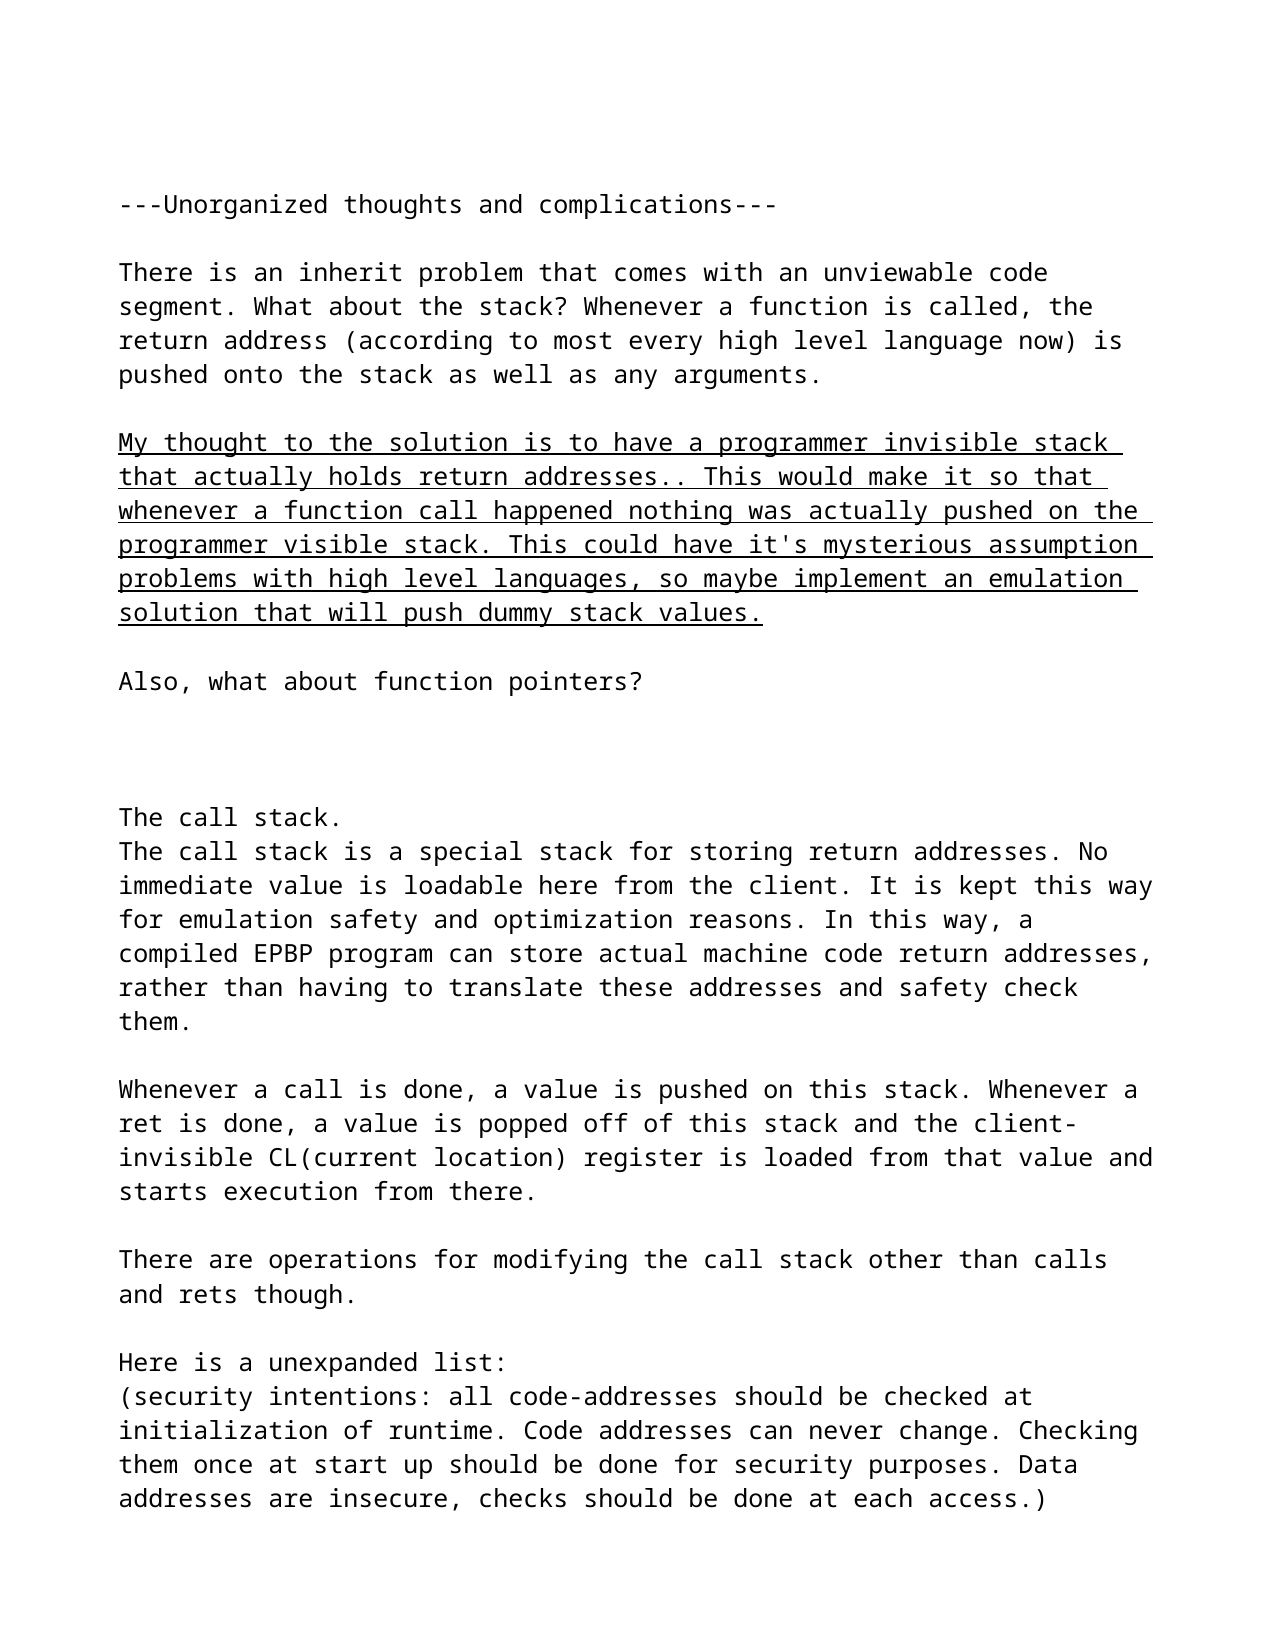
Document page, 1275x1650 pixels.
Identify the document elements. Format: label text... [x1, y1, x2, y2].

text Also, what about function pointers? [118, 663, 1157, 697]
text (security intentions: all code-addresses should be checked at initialization of runtime. Code addresses can never change. Checking them once at start up should be done for security purposes. Data addresses are insecure, checks should be done at each access.) [118, 1378, 1157, 1515]
text ---Unorganized thoughts and complications--- [118, 186, 1157, 220]
text Here is a unexpanded list: [118, 1344, 1157, 1378]
text The call stack is a special stack for storing return addresses. No immediate value is loadable here from the client. It is kept this way for emulation safety and optimization reasons. In this way, a compiled EPBP program can store actual machine code return addresses, rather than having to translate these addresses and safety check them. [118, 833, 1157, 1038]
text There is an inherit problem that comes with an unviewable code segment. What about the stack? Whenever a function is called, the return address (according to most every high level language now) is pushed onto the stack as well as any arguments. [118, 254, 1157, 391]
text The call stack. [118, 799, 1157, 833]
text My thought to the solution is to have a programmer invisible stack that actually holds return addresses.. This would make it so that whenever a function call happened nothing was actually pushed on the programmer visible stack. This could have it's mysterious assumption problems with high level languages, so maybe implement an emulation solution that will push dummy stack values. [118, 425, 1157, 629]
text Whenever a call is done, a value is pushed on this stack. Whenever a ret is done, a value is popped off of this stack and the client-invisible CL(current location) register is loaded from that value and starts execution from there. [118, 1072, 1157, 1208]
text There are operations for modifying the call stack other than calls and rets though. [118, 1242, 1157, 1310]
